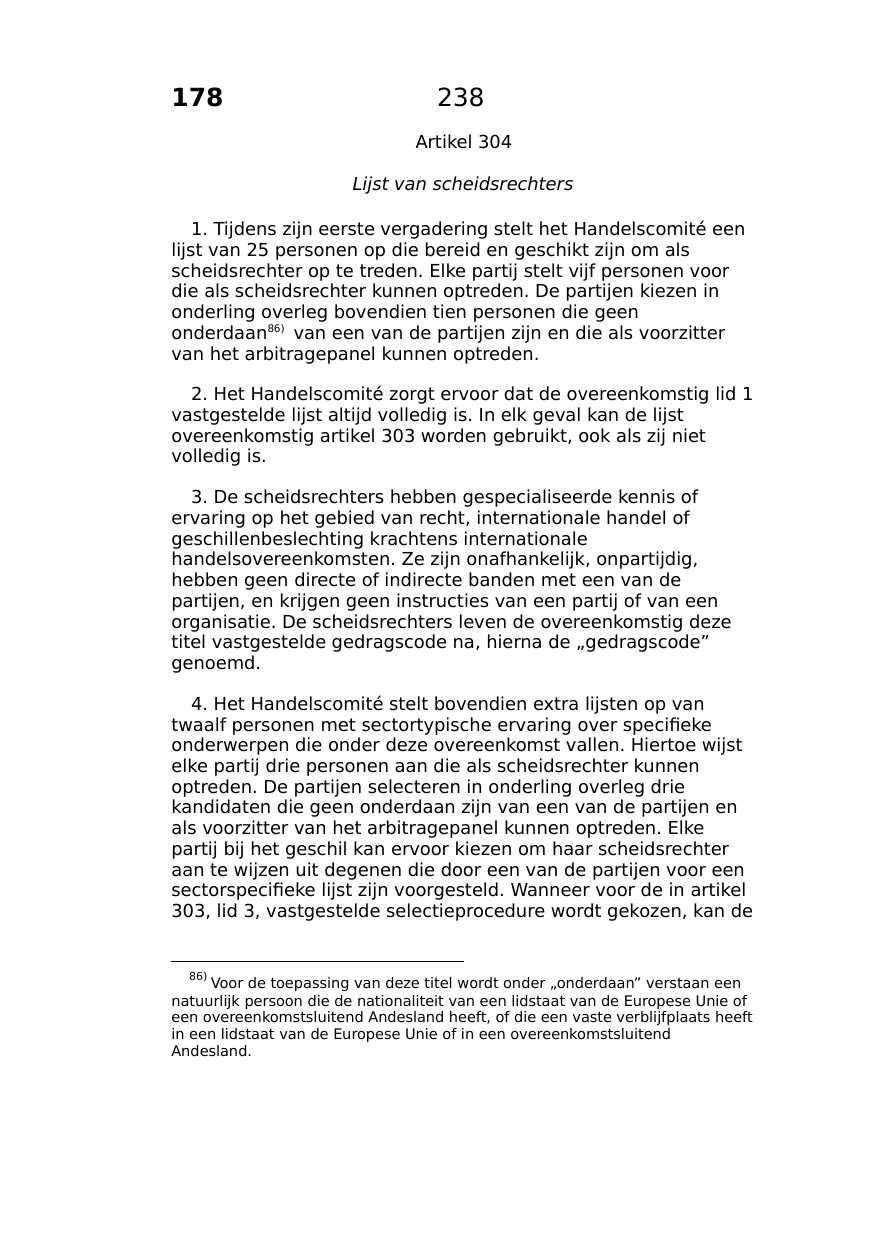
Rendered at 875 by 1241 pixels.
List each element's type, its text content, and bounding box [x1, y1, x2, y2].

text 4. Het Handelscomité stelt bovendien extra lijsten op van twaalf personen met sectortypische ervaring over specifieke onderwerpen die onder deze overeenkomst vallen. Hiertoe wijst elke partij drie personen aan die als scheidsrechter kunnen optreden. De partijen selecteren in onderling overleg drie kandidaten die geen onderdaan zijn van een van de partijen en als voorzitter van het arbitragepanel kunnen optreden. Elke partij bij het geschil kan ervoor kiezen om haar scheidsrechter aan te wijzen uit degenen die door een van de partijen voor een sectorspecifieke lijst zijn voorgesteld. Wanneer voor de in artikel 303, lid 3, vastgestelde selectieprocedure wordt gekozen, kan de [171, 694, 756, 922]
text 2. Het Handelscomité zorgt ervoor dat de overeenkomstig lid 1 vastgestelde lijst altijd volledig is. In elk geval kan de lijst overeenkomstig artikel 303 worden gebruikt, ook als zij niet volledig is. [171, 384, 756, 467]
text 1. Tijdens zijn eerste vergadering stelt het Handelscomité een lijst van 25 personen op die bereid en geschikt zijn om als scheidsrechter op te treden. Elke partij stelt vijf personen voor die als scheidsrechter kunnen optreden. De partijen kiezen in onderling overleg bovendien tien personen die geen onderdaan van een van de partijen zijn en die als voorzitter van het arbitragepanel kunnen optreden. [171, 219, 756, 364]
text 3. De scheidsrechters hebben gespecialiseerde kennis of ervaring op het gebied van recht, internationale handel of geschillenbeslechting krachtens internationale handelsovereenkomsten. Ze zijn onafhankelijk, onpartijdig, hebben geen directe of indirecte banden met een van de partijen, en krijgen geen instructies van een partij of van een organisatie. De scheidsrechters leven de overeenkomstig deze titel vastgestelde gedragscode na, hierna de „gedragscode” genoemd. [171, 487, 756, 674]
subtitle Artikel 304 Lijst van scheidsrechters [171, 132, 756, 194]
text Voor de toepassing van deze titel wordt onder „onderdaan” verstaan een natuurlijk persoon die de nationaliteit van een lidstaat van de Europese Unie of een overeenkomstsluitend Andesland heeft, of die een vaste verblijfplaats heeft in een lidstaat van de Europese Unie of in een overeenkomstsluitend Andesland. [171, 970, 756, 1060]
